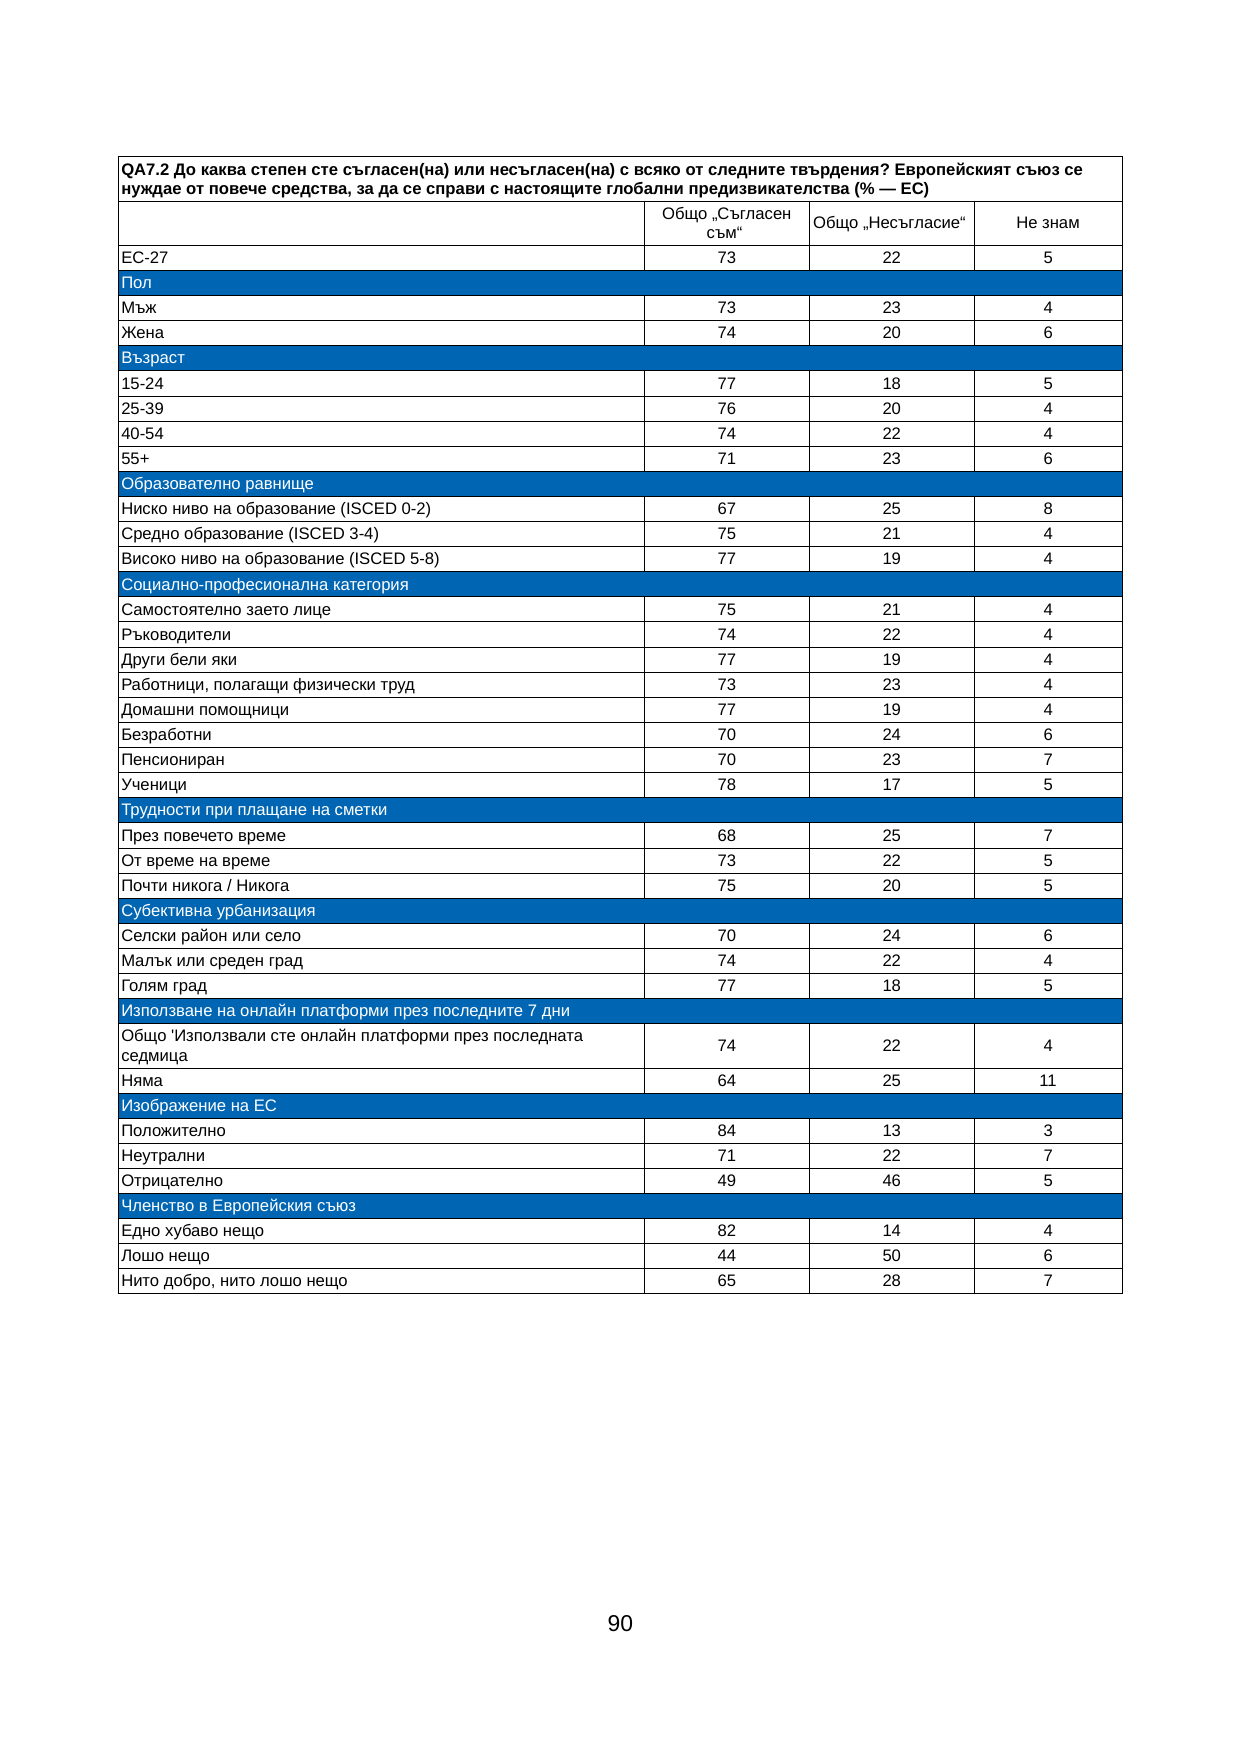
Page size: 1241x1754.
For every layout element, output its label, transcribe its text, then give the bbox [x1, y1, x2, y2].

table_cell 77 [645, 974, 809, 998]
table_cell 77 [645, 547, 809, 571]
table_cell 4 [975, 673, 1122, 697]
table_cell 4 [975, 1219, 1122, 1243]
table_cell Общо „Несъгласие“ [810, 202, 974, 245]
table_cell Трудности при плащане на сметки [119, 798, 1122, 822]
table_cell Използване на онлайн платформи през последните 7 дни [119, 999, 1122, 1023]
table_cell 17 [810, 773, 974, 797]
table_cell 76 [645, 397, 809, 421]
table_cell [119, 202, 644, 245]
table_cell 5 [975, 874, 1122, 898]
table_cell 75 [645, 522, 809, 546]
table_cell 71 [645, 1144, 809, 1168]
table_cell 19 [810, 648, 974, 672]
table_cell 22 [810, 422, 974, 446]
table_cell 4 [975, 648, 1122, 672]
table_cell 6 [975, 1244, 1122, 1268]
table_cell 8 [975, 497, 1122, 521]
table_cell Пенсиониран [119, 748, 644, 772]
table_cell 22 [810, 949, 974, 973]
table_cell 5 [975, 849, 1122, 872]
table_cell 6 [975, 924, 1122, 948]
table_cell 65 [645, 1269, 809, 1293]
table_cell Неутрални [119, 1144, 644, 1168]
table_cell Самостоятелно заето лице [119, 597, 644, 621]
table_cell 28 [810, 1269, 974, 1293]
table_cell 4 [975, 547, 1122, 571]
table_cell 18 [810, 371, 974, 396]
table_cell 18 [810, 974, 974, 998]
table_cell 5 [975, 974, 1122, 998]
table_cell Няма [119, 1069, 644, 1092]
table_cell Нито добро, нито лошо нещо [119, 1269, 644, 1293]
table_cell Малък или среден град [119, 949, 644, 973]
table_cell 7 [975, 748, 1122, 772]
table_cell 68 [645, 823, 809, 847]
table_cell Мъж [119, 296, 644, 320]
table_cell 24 [810, 723, 974, 747]
table_cell 20 [810, 874, 974, 898]
table_cell 21 [810, 597, 974, 621]
table_cell 19 [810, 547, 974, 571]
table_cell 73 [645, 246, 809, 270]
table_cell 6 [975, 723, 1122, 747]
table_cell Домашни помощници [119, 698, 644, 722]
table_cell Положително [119, 1119, 644, 1143]
table_cell 22 [810, 246, 974, 270]
table_cell 74 [645, 1024, 809, 1067]
table_cell 73 [645, 673, 809, 697]
table_cell 4 [975, 522, 1122, 546]
table_cell 25 [810, 497, 974, 521]
table_cell Средно образование (ISCED 3-4) [119, 522, 644, 546]
table_cell 64 [645, 1069, 809, 1092]
table_cell 5 [975, 773, 1122, 797]
table_cell 25-39 [119, 397, 644, 421]
table_cell 22 [810, 622, 974, 647]
table_cell 70 [645, 748, 809, 772]
table_cell През повечето време [119, 823, 644, 847]
table_cell Ниско ниво на образование (ISCED 0-2) [119, 497, 644, 521]
table_cell Почти никога / Никога [119, 874, 644, 898]
table_cell 84 [645, 1119, 809, 1143]
table_cell 14 [810, 1219, 974, 1243]
table_cell 25 [810, 823, 974, 847]
table_cell 6 [975, 447, 1122, 471]
table_cell Жена [119, 321, 644, 345]
table_cell 74 [645, 422, 809, 446]
table_cell 44 [645, 1244, 809, 1268]
table_cell Общо 'Използвали сте онлайн платформи през последната седмица [119, 1024, 644, 1067]
table_cell 82 [645, 1219, 809, 1243]
table_cell 23 [810, 673, 974, 697]
table_cell Други бели яки [119, 648, 644, 672]
table_cell 77 [645, 698, 809, 722]
table_cell 67 [645, 497, 809, 521]
table_cell 3 [975, 1119, 1122, 1143]
table_cell 7 [975, 823, 1122, 847]
table_cell 23 [810, 748, 974, 772]
table_cell Лошо нещо [119, 1244, 644, 1268]
table_cell Ученици [119, 773, 644, 797]
table_cell 19 [810, 698, 974, 722]
table_cell 70 [645, 723, 809, 747]
table_cell 40-54 [119, 422, 644, 446]
table_cell 5 [975, 246, 1122, 270]
table_cell Изображение на ЕС [119, 1094, 1122, 1118]
table_cell Субективна урбанизация [119, 899, 1122, 923]
table_cell 75 [645, 874, 809, 898]
table_cell 4 [975, 597, 1122, 621]
table_cell 4 [975, 949, 1122, 973]
table_cell 77 [645, 371, 809, 396]
table_cell 15-24 [119, 371, 644, 396]
table_cell 73 [645, 849, 809, 872]
table_cell Селски район или село [119, 924, 644, 948]
table_cell 4 [975, 622, 1122, 647]
table_cell Образователно равнище [119, 472, 1122, 496]
table_cell 78 [645, 773, 809, 797]
table_cell 4 [975, 397, 1122, 421]
table_cell 25 [810, 1069, 974, 1092]
table_cell 74 [645, 321, 809, 345]
table_cell От време на време [119, 849, 644, 872]
table_cell Отрицателно [119, 1169, 644, 1193]
table_cell Възраст [119, 346, 1122, 370]
table_cell 20 [810, 321, 974, 345]
table_cell 4 [975, 296, 1122, 320]
table_cell Работници, полагащи физически труд [119, 673, 644, 697]
table_cell 21 [810, 522, 974, 546]
table_cell Не знам [975, 202, 1122, 245]
table_cell 5 [975, 1169, 1122, 1193]
table_cell 22 [810, 849, 974, 872]
table_cell 11 [975, 1069, 1122, 1092]
table_cell 4 [975, 422, 1122, 446]
table_cell 20 [810, 397, 974, 421]
table_cell Високо ниво на образование (ISCED 5-8) [119, 547, 644, 571]
table_cell 75 [645, 597, 809, 621]
table_cell 74 [645, 949, 809, 973]
table_cell 49 [645, 1169, 809, 1193]
table_cell Социално-професионална категория [119, 572, 1122, 596]
table_cell Едно хубаво нещо [119, 1219, 644, 1243]
table_cell Ръководители [119, 622, 644, 647]
table_cell Общо „Съгласен съм“ [645, 202, 809, 245]
table_cell 24 [810, 924, 974, 948]
table_cell 6 [975, 321, 1122, 345]
table_cell 4 [975, 698, 1122, 722]
table_cell 5 [975, 371, 1122, 396]
table_cell Членство в Европейския съюз [119, 1194, 1122, 1218]
table_cell Пол [119, 271, 1122, 295]
table_cell 73 [645, 296, 809, 320]
table_cell 55+ [119, 447, 644, 471]
table_header QA7.2 До каква степен сте съгласен(на) или несъгласен(на) с всяко от следните твърдения? Европейският съюз се нуждае от повече средства, за да се справи с настоящите глобални предизвикателства (% — ЕС) [119, 157, 1122, 201]
table_cell 71 [645, 447, 809, 471]
table_cell 7 [975, 1269, 1122, 1293]
table_cell Голям град [119, 974, 644, 998]
table_cell 77 [645, 648, 809, 672]
table_cell 4 [975, 1024, 1122, 1067]
table_cell 70 [645, 924, 809, 948]
table_cell 23 [810, 447, 974, 471]
table_cell 50 [810, 1244, 974, 1268]
table_cell 13 [810, 1119, 974, 1143]
table_cell 22 [810, 1144, 974, 1168]
table_cell 7 [975, 1144, 1122, 1168]
table_cell 74 [645, 622, 809, 647]
table_cell ЕС-27 [119, 246, 644, 270]
table_cell 22 [810, 1024, 974, 1067]
table_cell Безработни [119, 723, 644, 747]
table_cell 23 [810, 296, 974, 320]
table_cell 46 [810, 1169, 974, 1193]
